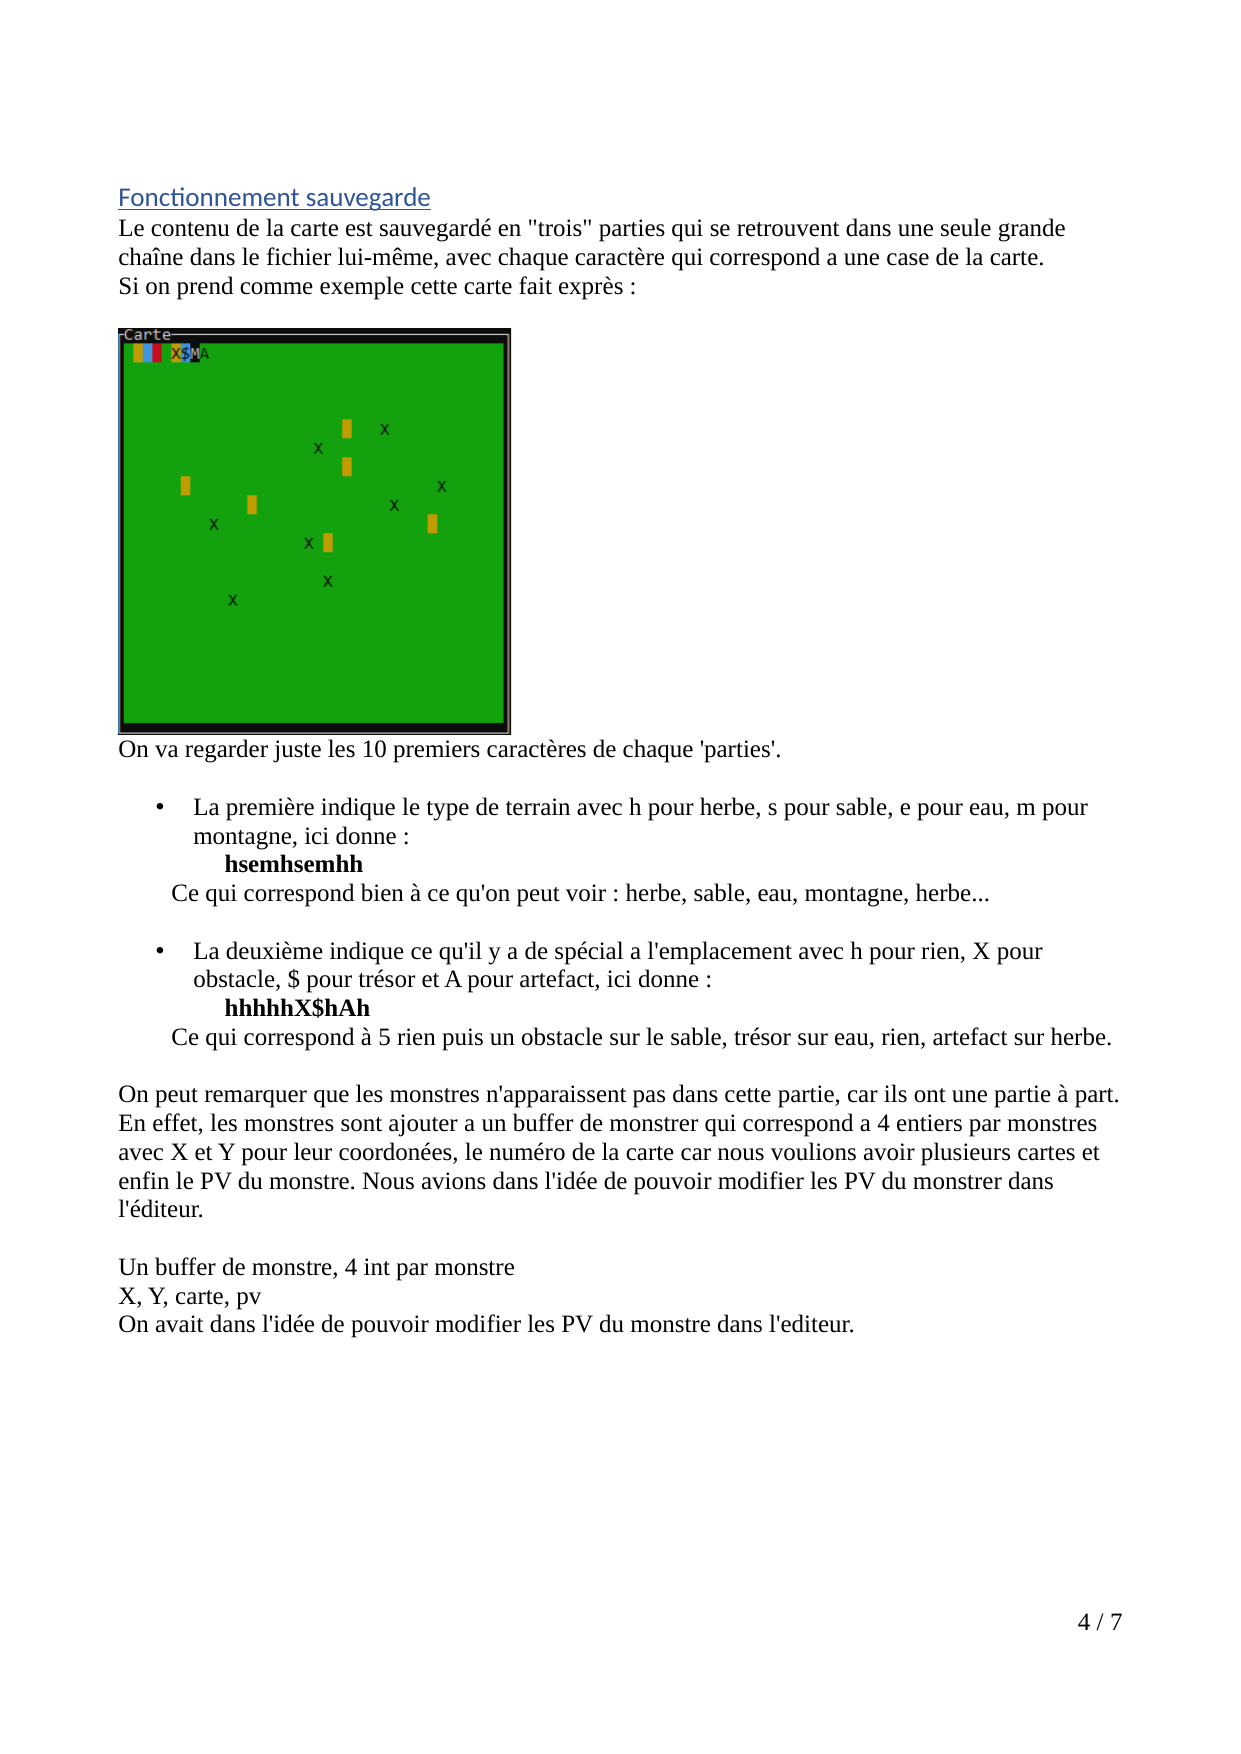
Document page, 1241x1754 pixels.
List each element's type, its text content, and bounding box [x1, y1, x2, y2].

list La première indique le type de terrain avec h pour herbe, s pour sable, e pour eau, m pour montagne, ici donne : [156, 792, 1122, 849]
subtitle Fonctionnement sauvegarde [118, 181, 1122, 213]
text On peut remarquer que les monstres n'apparaissent pas dans cette partie, car ils ont une partie à part. [118, 1079, 1122, 1108]
text En effet, les monstres sont ajouter a un buffer de monstrer qui correspond a 4 entiers par monstres avec X et Y pour leur coordonées, le numéro de la carte car nous voulions avoir plusieurs cartes et enfin le PV du monstre. Nous avions dans l'idée de pouvoir modifier les PV du monstrer dans l'éditeur. [118, 1108, 1122, 1223]
text On va regarder juste les 10 premiers caractères de chaque 'parties'. [118, 735, 1122, 763]
text Ce qui correspond à 5 rien puis un obstacle sur le sable, trésor sur eau, rien, artefact sur herbe. [118, 1022, 1122, 1051]
picture [118, 328, 512, 735]
text hhhhhX$hAh [118, 993, 1122, 1022]
text Un buffer de monstre, 4 int par monstre [118, 1252, 1122, 1281]
text Ce qui correspond bien à ce qu'on peut voir : herbe, sable, eau, montagne, herbe... [118, 878, 1122, 907]
text Le contenu de la carte est sauvegardé en "trois" parties qui se retrouvent dans une seule grande chaîne dans le fichier lui-même, avec chaque caractère qui correspond a une case de la carte. Si on prend comme exemple cette carte fait exprès : [118, 213, 1122, 300]
list La deuxième indique ce qu'il y a de spécial a l'emplacement avec h pour rien, X pour obstacle, $ pour trésor et A pour artefact, ici donne : [156, 936, 1122, 993]
text hsemhsemhh [118, 849, 1122, 878]
text X, Y, carte, pv [118, 1281, 1122, 1309]
text On avait dans l'idée de pouvoir modifier les PV du monstre dans l'editeur. [118, 1309, 1122, 1338]
